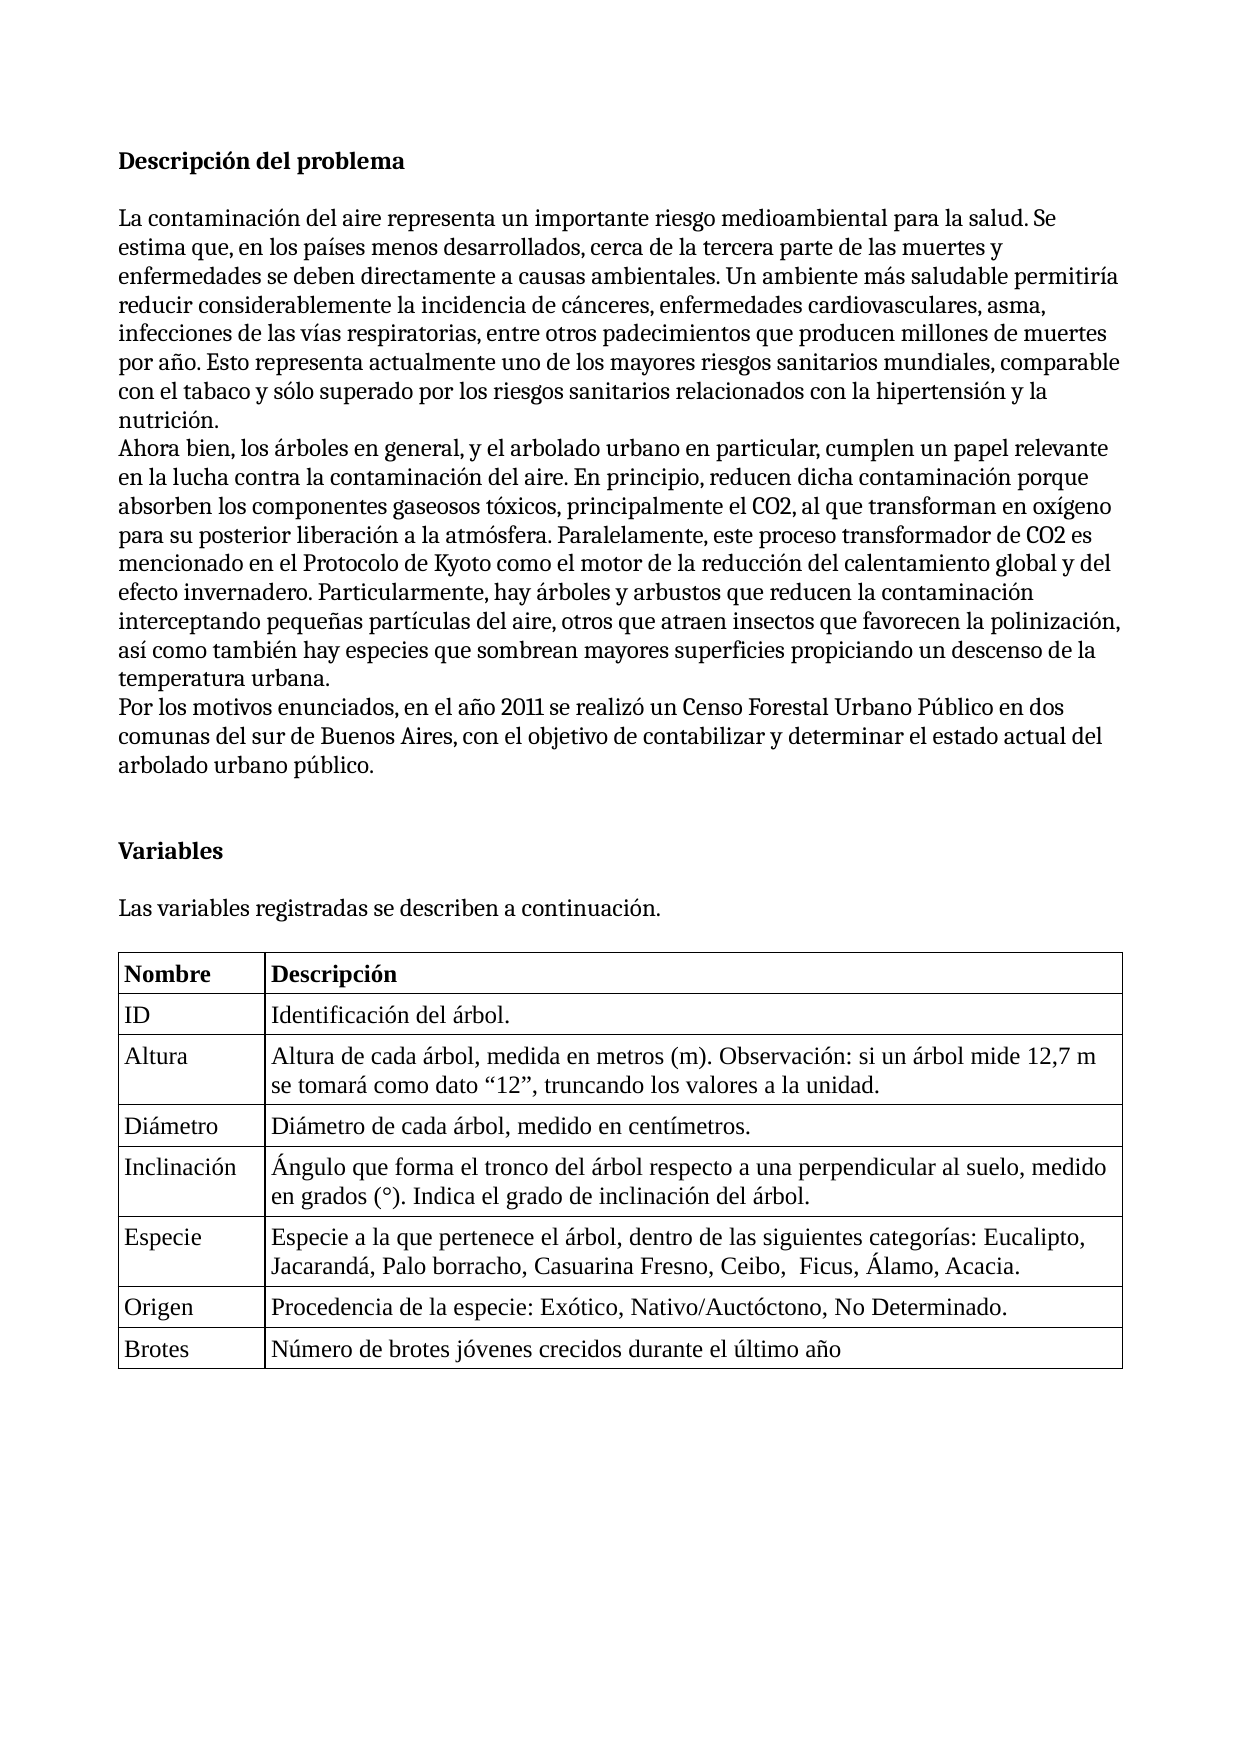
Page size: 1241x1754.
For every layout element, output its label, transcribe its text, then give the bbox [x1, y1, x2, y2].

text interceptando pequeñas partículas del aire, otros que atraen insectos que favorecen la polinización, así como también hay especies que sombrean mayores superficies propiciando un descenso de la temperatura urbana. [118, 607, 1122, 693]
text Por los motivos enunciados, en el año 2011 se realizó un Censo Forestal Urbano Público en dos comunas del sur de Buenos Aires, con el objetivo de contabilizar y determinar el estado actual del arbolado urbano público. [118, 693, 1122, 779]
table_header Descripción [266, 953, 1122, 993]
table_cell ID [119, 994, 264, 1034]
table_cell Ángulo que forma el tronco del árbol respecto a una perpendicular al suelo, medido en grados (°). Indica el grado de inclinación del árbol. [266, 1147, 1122, 1216]
table_cell Brotes [119, 1328, 264, 1368]
table_cell Especie a la que pertenece el árbol, dentro de las siguientes categorías: Eucalipto, Jacarandá, Palo borracho, Casuarina Fresno, Ceibo, Ficus, Álamo, Acacia. [266, 1217, 1122, 1286]
text Descripción del problema [118, 147, 1122, 176]
text Variables [118, 837, 1122, 866]
table_cell Origen [119, 1287, 264, 1327]
table_cell Número de brotes jóvenes crecidos durante el último año [266, 1328, 1122, 1368]
table_cell Identificación del árbol. [266, 994, 1122, 1034]
table_cell Diámetro de cada árbol, medido en centímetros. [266, 1105, 1122, 1146]
table_cell Diámetro [119, 1105, 264, 1146]
table_cell Procedencia de la especie: Exótico, Nativo/Auctóctono, No Determinado. [266, 1287, 1122, 1327]
text Ahora bien, los árboles en general, y el arbolado urbano en particular, cumplen un papel relevante en la lucha contra la contaminación del aire. En principio, reducen dicha contaminación porque absorben los componentes gaseosos tóxicos, principalmente el CO2, al que transforman en oxígeno para su posterior liberación a la atmósfera. Paralelamente, este proceso transformador de CO2 es mencionado en el Protocolo de Kyoto como el motor de la reducción del calentamiento global y del efecto invernadero. Particularmente, hay árboles y arbustos que reducen la contaminación [118, 434, 1122, 607]
table_cell Altura de cada árbol, medida en metros (m). Observación: si un árbol mide 12,7 m se tomará como dato “12”, truncando los valores a la unidad. [266, 1035, 1122, 1104]
table_cell Altura [119, 1035, 264, 1104]
table_cell Especie [119, 1217, 264, 1286]
table_header Nombre [119, 953, 264, 993]
text La contaminación del aire representa un importante riesgo medioambiental para la salud. Se estima que, en los países menos desarrollados, cerca de la tercera parte de las muertes y enfermedades se deben directamente a causas ambientales. Un ambiente más saludable permitiría reducir considerablemente la incidencia de cánceres, enfermedades cardiovasculares, asma, infecciones de las vías respiratorias, entre otros padecimientos que producen millones de muertes por año. Esto representa actualmente uno de los mayores riesgos sanitarios mundiales, comparable con el tabaco y sólo superado por los riesgos sanitarios relacionados con la hipertensión y la nutrición. [118, 204, 1122, 434]
text Las variables registradas se describen a continuación. [118, 894, 1122, 923]
table_cell Inclinación [119, 1147, 264, 1216]
